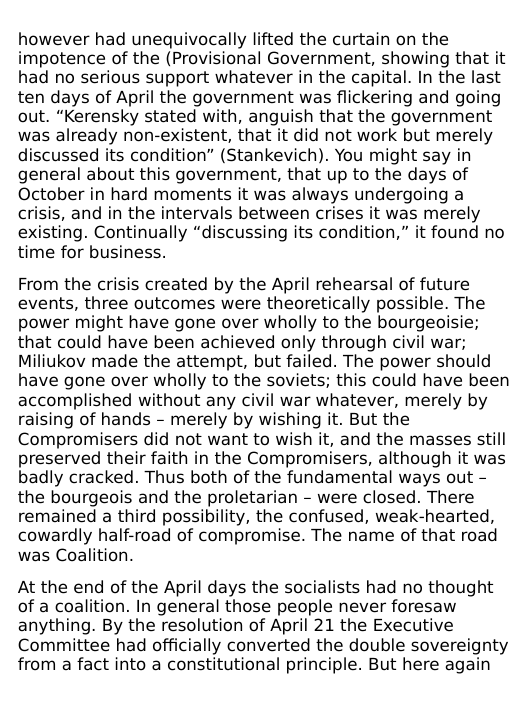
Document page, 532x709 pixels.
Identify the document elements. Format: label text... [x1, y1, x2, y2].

text At the end of the April days the socialists had no thought of a coalition. In general those people never foresaw anything. By the resolution of April 21 the Executive Committee had officially converted the double sovereignty from a fact into a constitutional principle. But here again [18, 578, 514, 674]
text however had unequivocally lifted the curtain on the impotence of the (Provisional Government, showing that it had no serious support whatever in the capital. In the last ten days of April the government was flickering and going out. “Kerensky stated with, anguish that the government was already non-existent, that it did not work but merely discussed its condition” (Stankevich). You might say in general about this government, that up to the days of October in hard moments it was always undergoing a crisis, and in the intervals between crises it was merely existing. Continually “discussing its condition,” it found no time for business. [18, 29, 514, 262]
text From the crisis created by the April rehearsal of future events, three outcomes were theoretically possible. The power might have gone over wholly to the bourgeoisie; that could have been achieved only through civil war; Miliukov made the attempt, but failed. The power should have gone over wholly to the soviets; this could have been accomplished without any civil war whatever, merely by raising of hands – merely by wishing it. But the Compromisers did not want to wish it, and the masses still preserved their faith in the Compromisers, although it was badly cracked. Thus both of the fundamental ways out – the bourgeois and the proletarian – were closed. There remained a third possibility, the confused, weak-hearted, cowardly half-road of compromise. The name of that road was Coalition. [18, 274, 514, 565]
